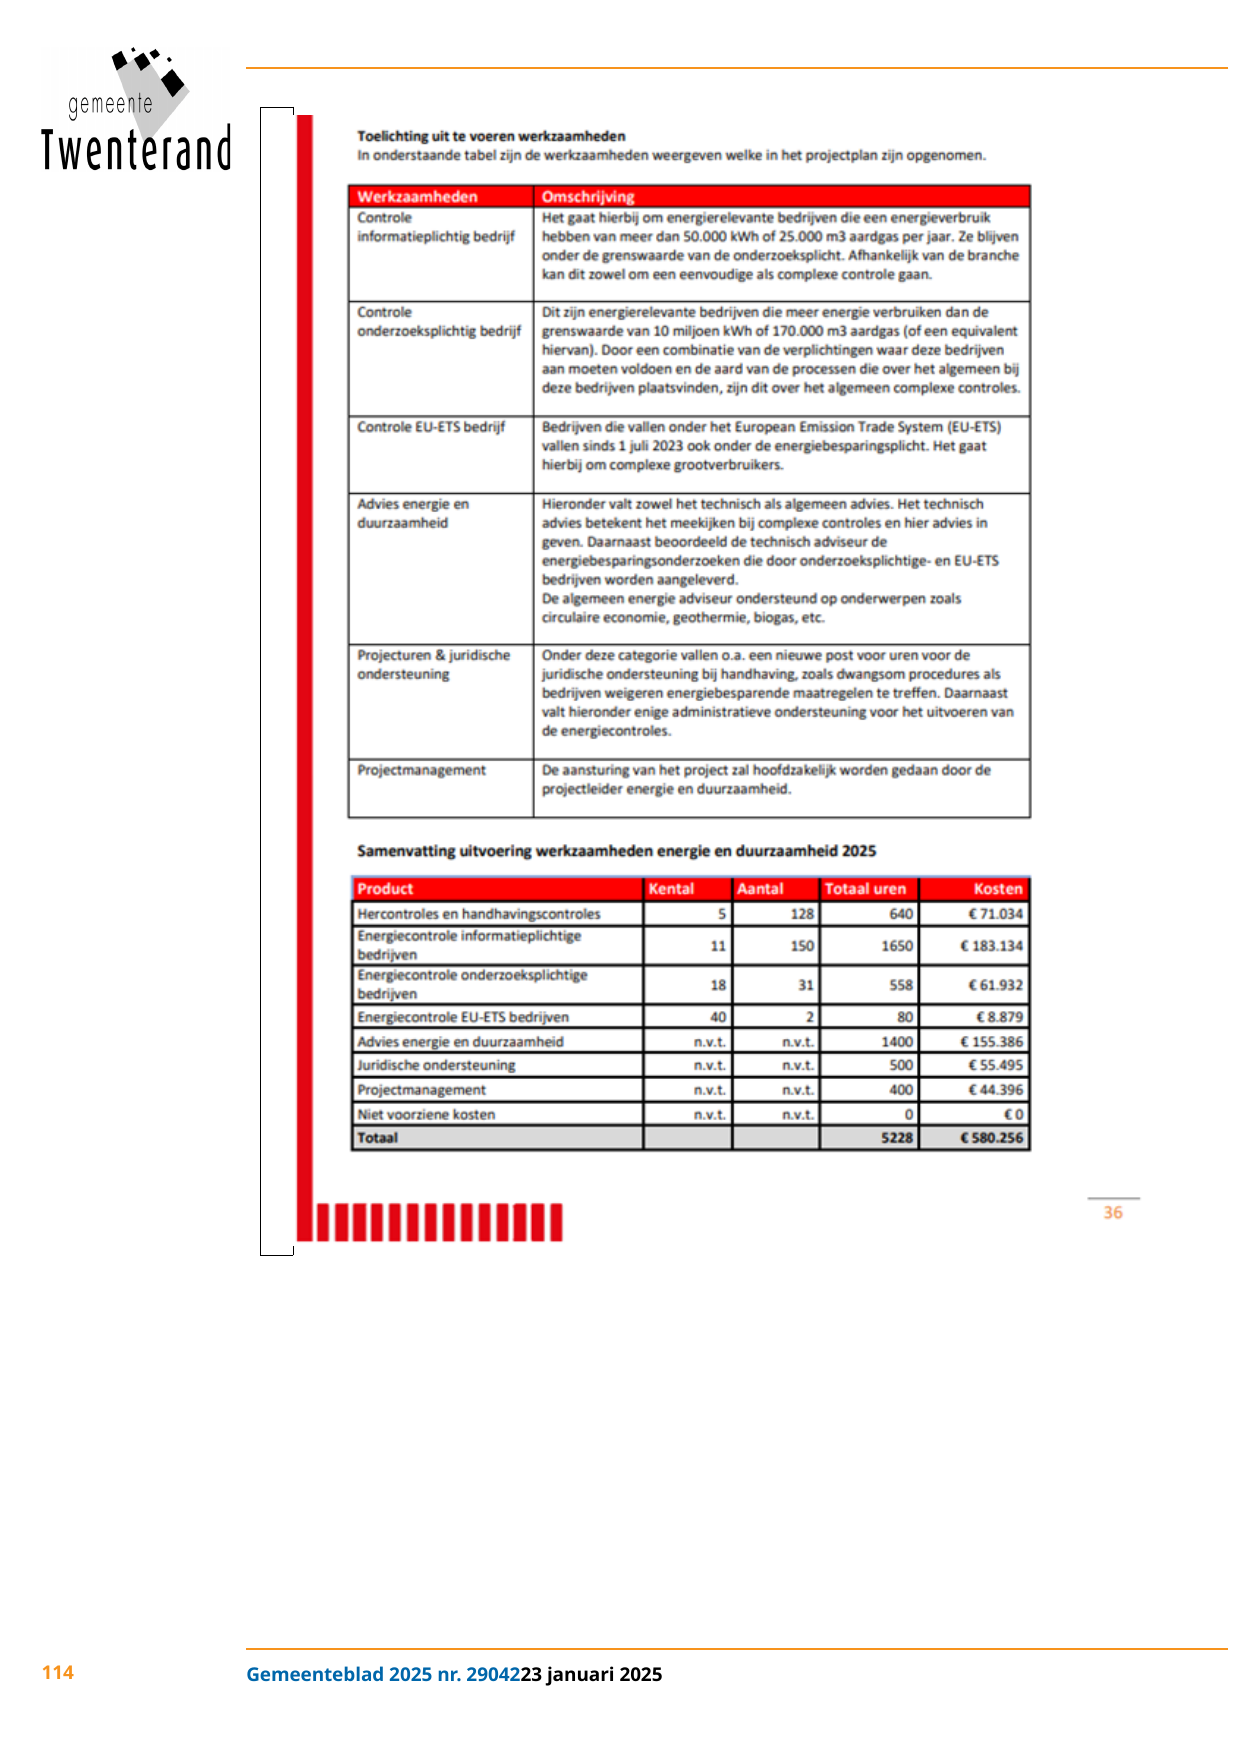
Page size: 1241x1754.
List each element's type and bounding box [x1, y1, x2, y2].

picture [268, 115, 1155, 1246]
picture [41, 47, 231, 172]
